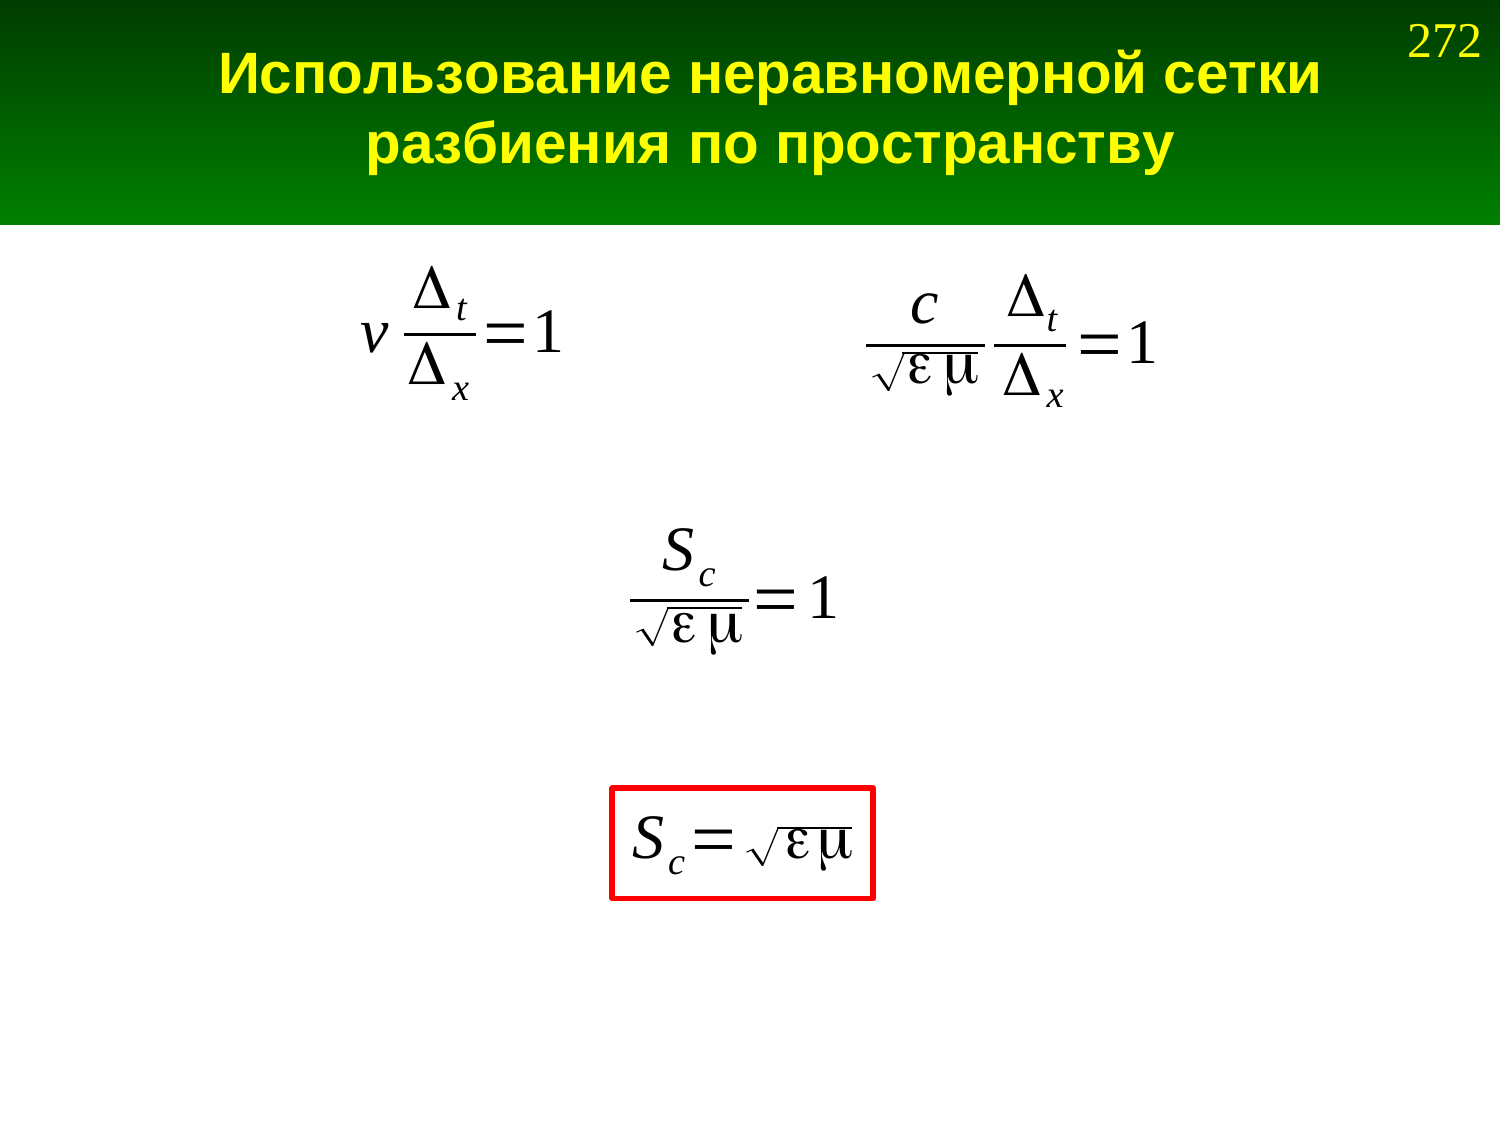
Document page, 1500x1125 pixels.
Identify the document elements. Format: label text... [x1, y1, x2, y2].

chart [610, 515, 853, 657]
chart [343, 261, 580, 408]
title Использование неравномерной сетки разбиения по пространству [100, 7, 1441, 204]
chart [616, 802, 870, 883]
chart [846, 268, 1173, 417]
